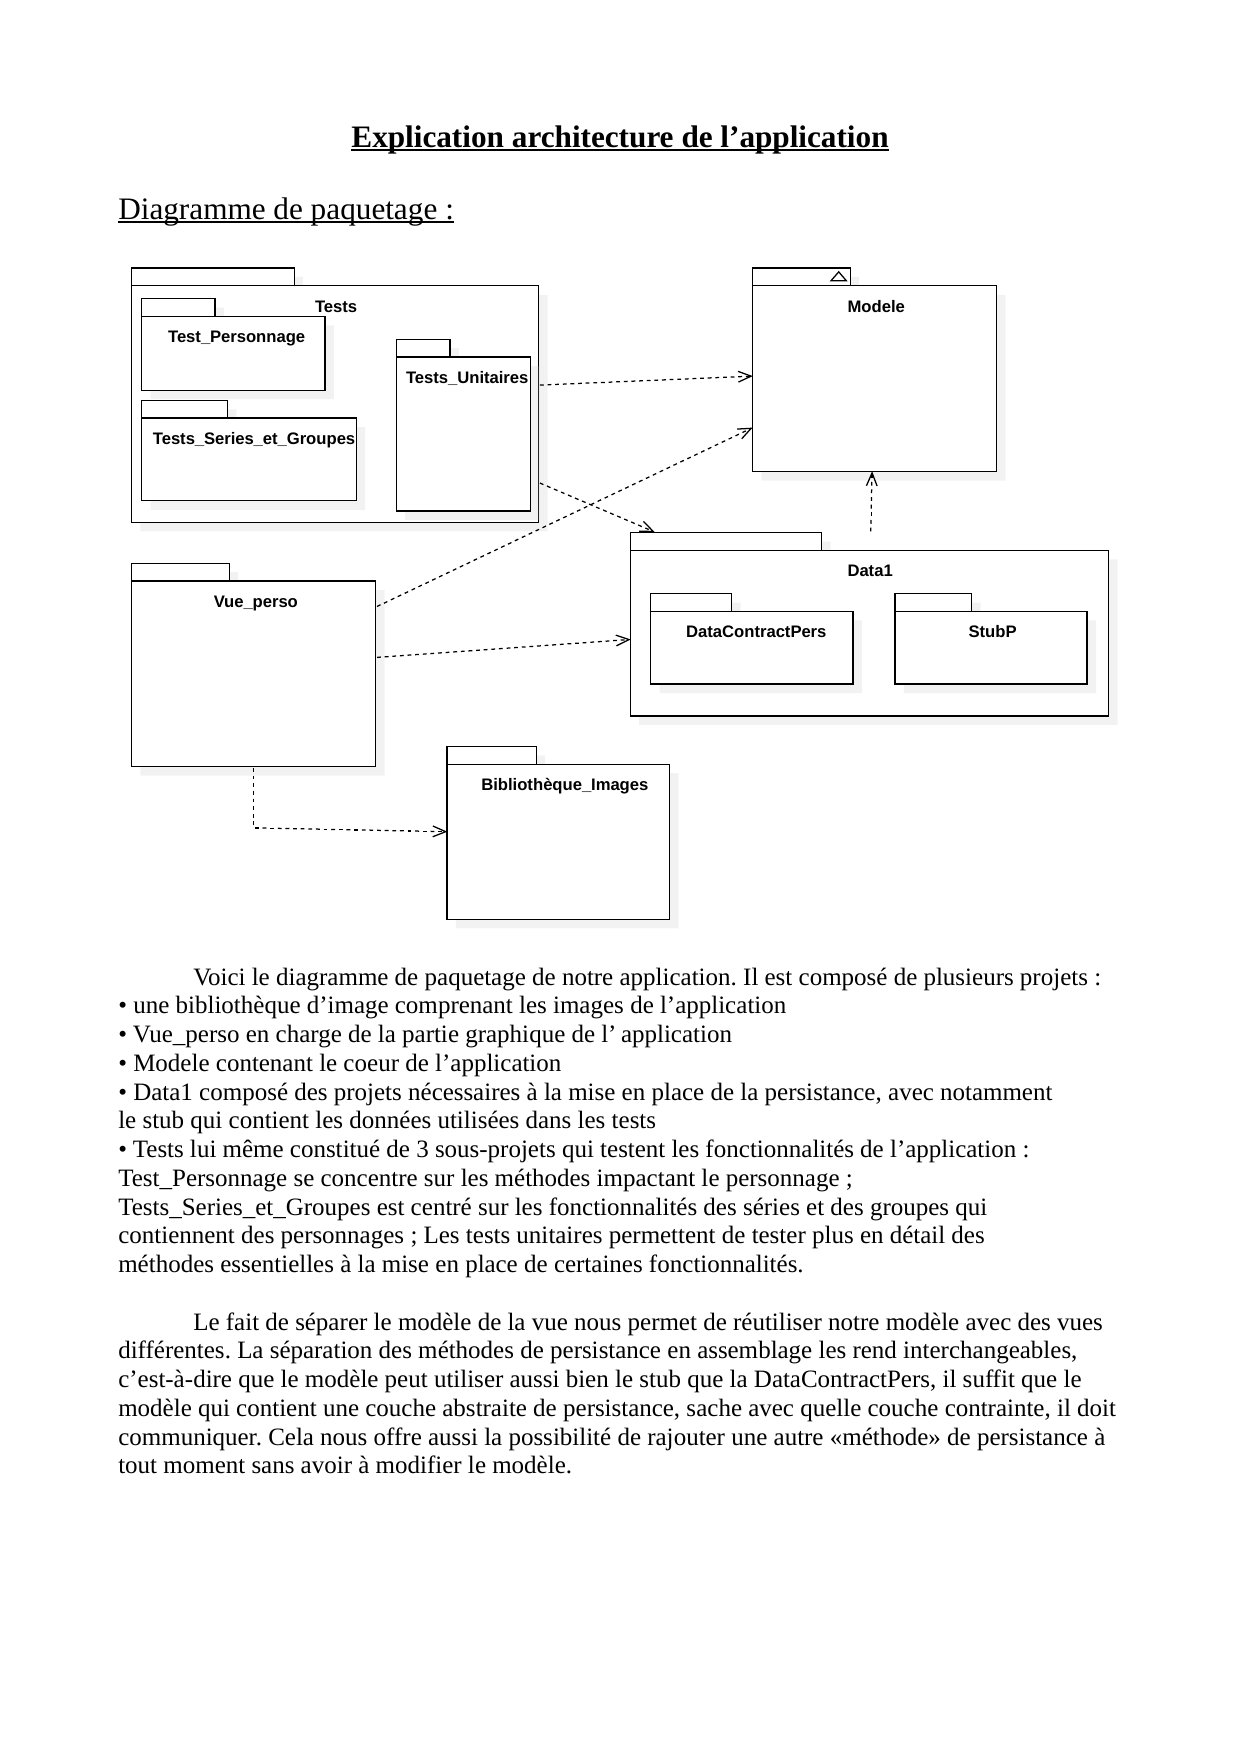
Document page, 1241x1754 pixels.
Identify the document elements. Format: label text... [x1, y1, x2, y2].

text Voici le diagramme de paquetage de notre application. Il est composé de plusieurs projets : [118, 962, 1122, 990]
text Tests_Series_et_Groupes est centré sur les fonctionnalités des séries et des groupes qui [118, 1192, 1122, 1220]
text • Vue_perso en charge de la partie graphique de l’ application [118, 1019, 1122, 1048]
text • une bibliothèque d’image comprenant les images de l’application [118, 990, 1122, 1019]
text • Tests lui même constitué de 3 sous-projets qui testent les fonctionnalités de l’application : [118, 1134, 1122, 1163]
text Test_Personnage se concentre sur les méthodes impactant le personnage ; [118, 1163, 1122, 1192]
text • Modele contenant le coeur de l’application [118, 1048, 1122, 1077]
text méthodes essentielles à la mise en place de certaines fonctionnalités. [118, 1249, 1122, 1278]
text Explication architecture de l’application [118, 118, 1122, 154]
text Diagramme de paquetage : [118, 190, 1122, 226]
text Le fait de séparer le modèle de la vue nous permet de réutiliser notre modèle avec des vues différentes. La séparation des méthodes de persistance en assemblage les rend interchangeables, c’est-à-dire que le modèle peut utiliser aussi bien le stub que la DataContractPers, il suffit que le modèle qui contient une couche abstraite de persistance, sache avec quelle couche contrainte, il doit communiquer. Cela nous offre aussi la possibilité de rajouter une autre «méthode» de persistance à tout moment sans avoir à modifier le modèle. [118, 1307, 1122, 1479]
text le stub qui contient les données utilisées dans les tests [118, 1105, 1122, 1134]
text • Data1 composé des projets nécessaires à la mise en place de la persistance, avec notamment [118, 1077, 1122, 1105]
text contiennent des personnages ; Les tests unitaires permettent de tester plus en détail des [118, 1220, 1122, 1249]
